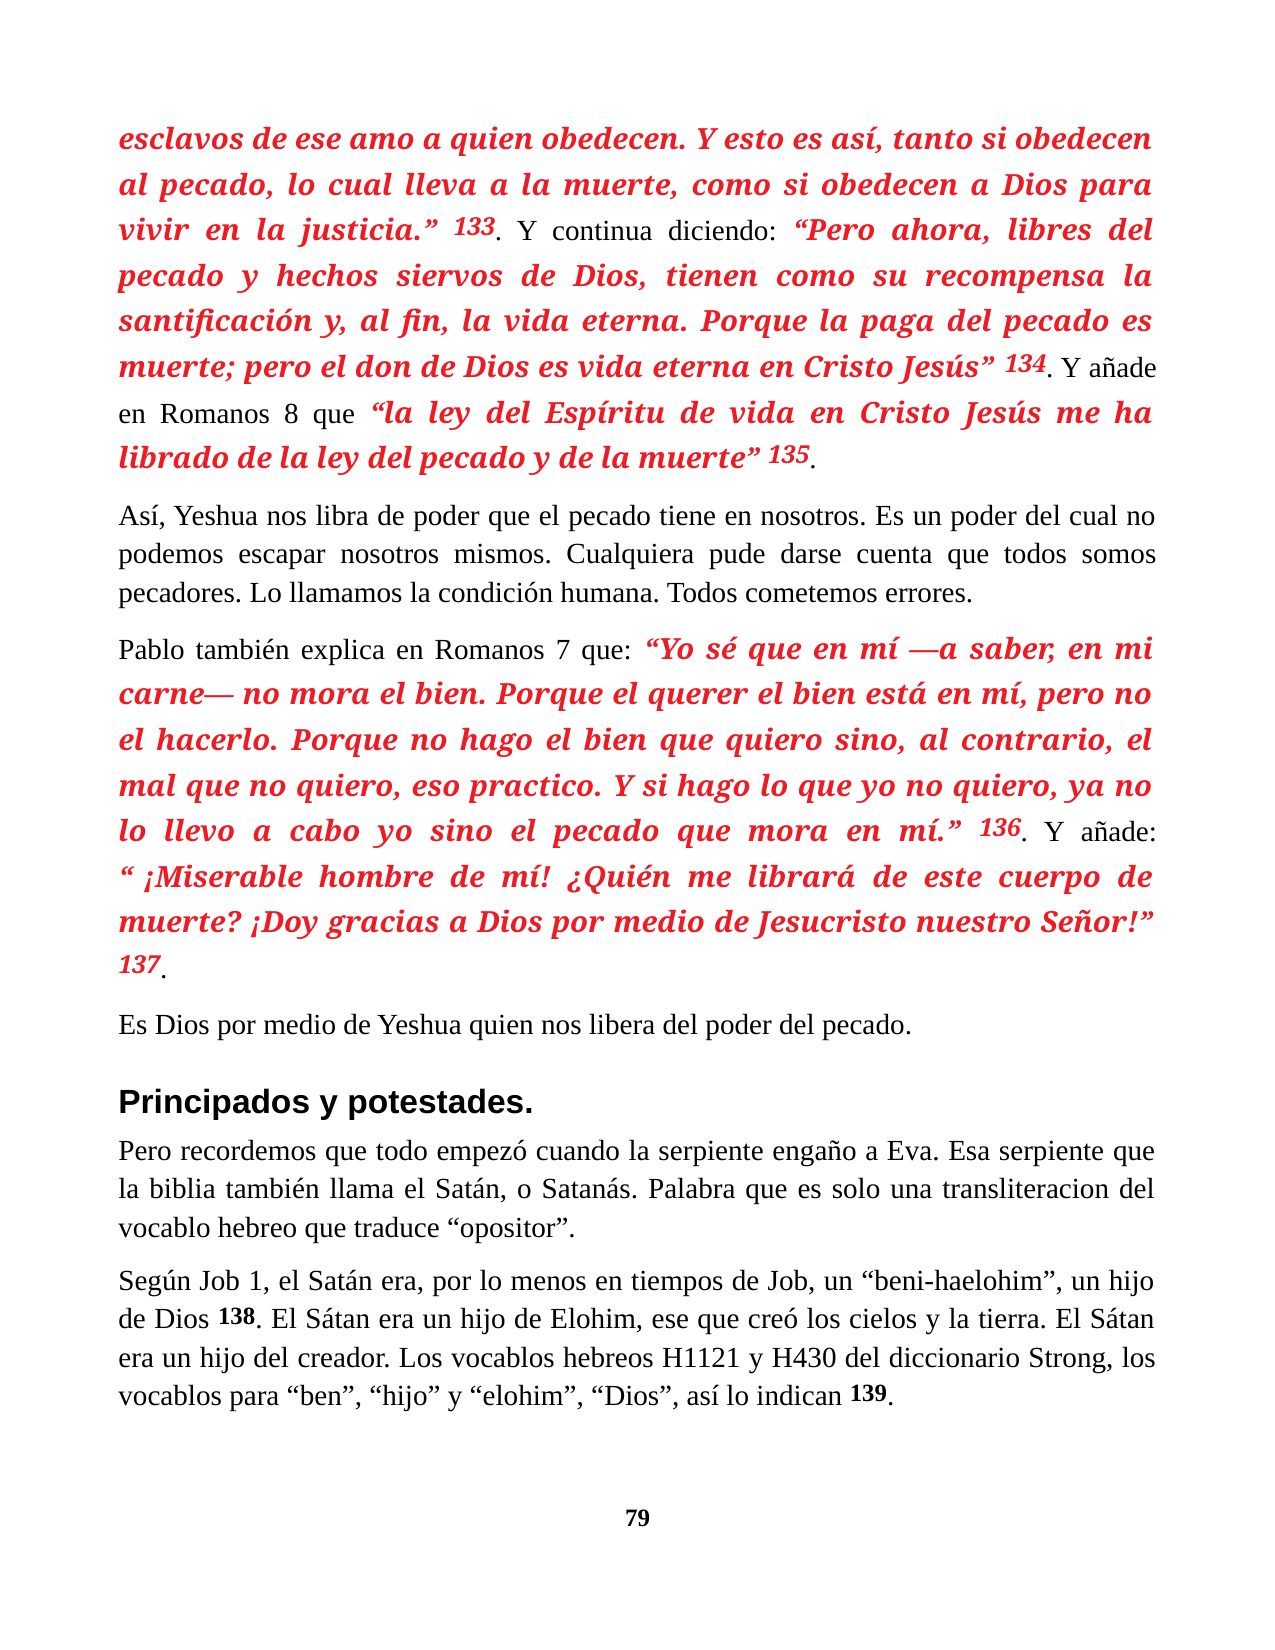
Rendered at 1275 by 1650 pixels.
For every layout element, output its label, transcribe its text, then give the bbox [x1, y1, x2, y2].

subtitle Principados y potestades. [118, 1081, 1157, 1120]
text Pero recordemos que todo empezó cuando la serpiente engaño a Eva. Esa serpiente que la biblia también llama el Satán, o Satanás. Palabra que es solo una transliteracion del vocablo hebreo que traduce “opositor”. [118, 1133, 1157, 1243]
text Según Job 1, el Satán era, por lo menos en tiempos de Job, un “beni-haelohim”, un hijo de Dios . El Sátan era un hijo de Elohim, ese que creó los cielos y la tierra. El Sátan era un hijo del creador. Los vocablos hebreos H1121 y H430 del diccionario Strong, los vocablos para “ben”, “hijo” y “elohim”, “Dios”, así lo indican . [118, 1263, 1157, 1412]
text Es Dios por medio de Yeshua quien nos libera del poder del pecado. [118, 1007, 1157, 1041]
text Así, Yeshua nos libra de poder que el pecado tiene en nosotros. Es un poder del cual no podemos escapar nosotros mismos. Cualquiera pude darse cuenta que todos somos pecadores. Lo llamamos la condición humana. Todos cometemos errores. [118, 498, 1157, 608]
text Pablo también explica en Romanos 7 que: “Yo sé que en mí —a saber, en mi carne— no mora el bien. Porque el querer el bien está en mí, pero no el hacerlo. Porque no hago el bien que quiero sino, al contrario, el mal que no quiero, eso practico. Y si hago lo que yo no quiero, ya no lo llevo a cabo yo sino el pecado que mora en mí.” . Y añade: “ ¡Miserable hombre de mí! ¿Quién me librará de este cuerpo de muerte? ¡Doy gracias a Dios por medio de Jesucristo nuestro Señor!” . [118, 628, 1157, 987]
text esclavos de ese amo a quien obedecen. Y esto es así, tanto si obedecen al pecado, lo cual lleva a la muerte, como si obedecen a Dios para vivir en la justicia.” . Y continua diciendo: “Pero ahora, libres del pecado y hechos siervos de Dios, tienen como su recompensa la santificación y, al fin, la vida eterna. Porque la paga del pecado es muerte; pero el don de Dios es vida eterna en Cristo Jesús” . Y añade en Romanos 8 que “la ley del Espíritu de vida en Cristo Jesús me ha librado de la ley del pecado y de la muerte” . [118, 118, 1157, 477]
